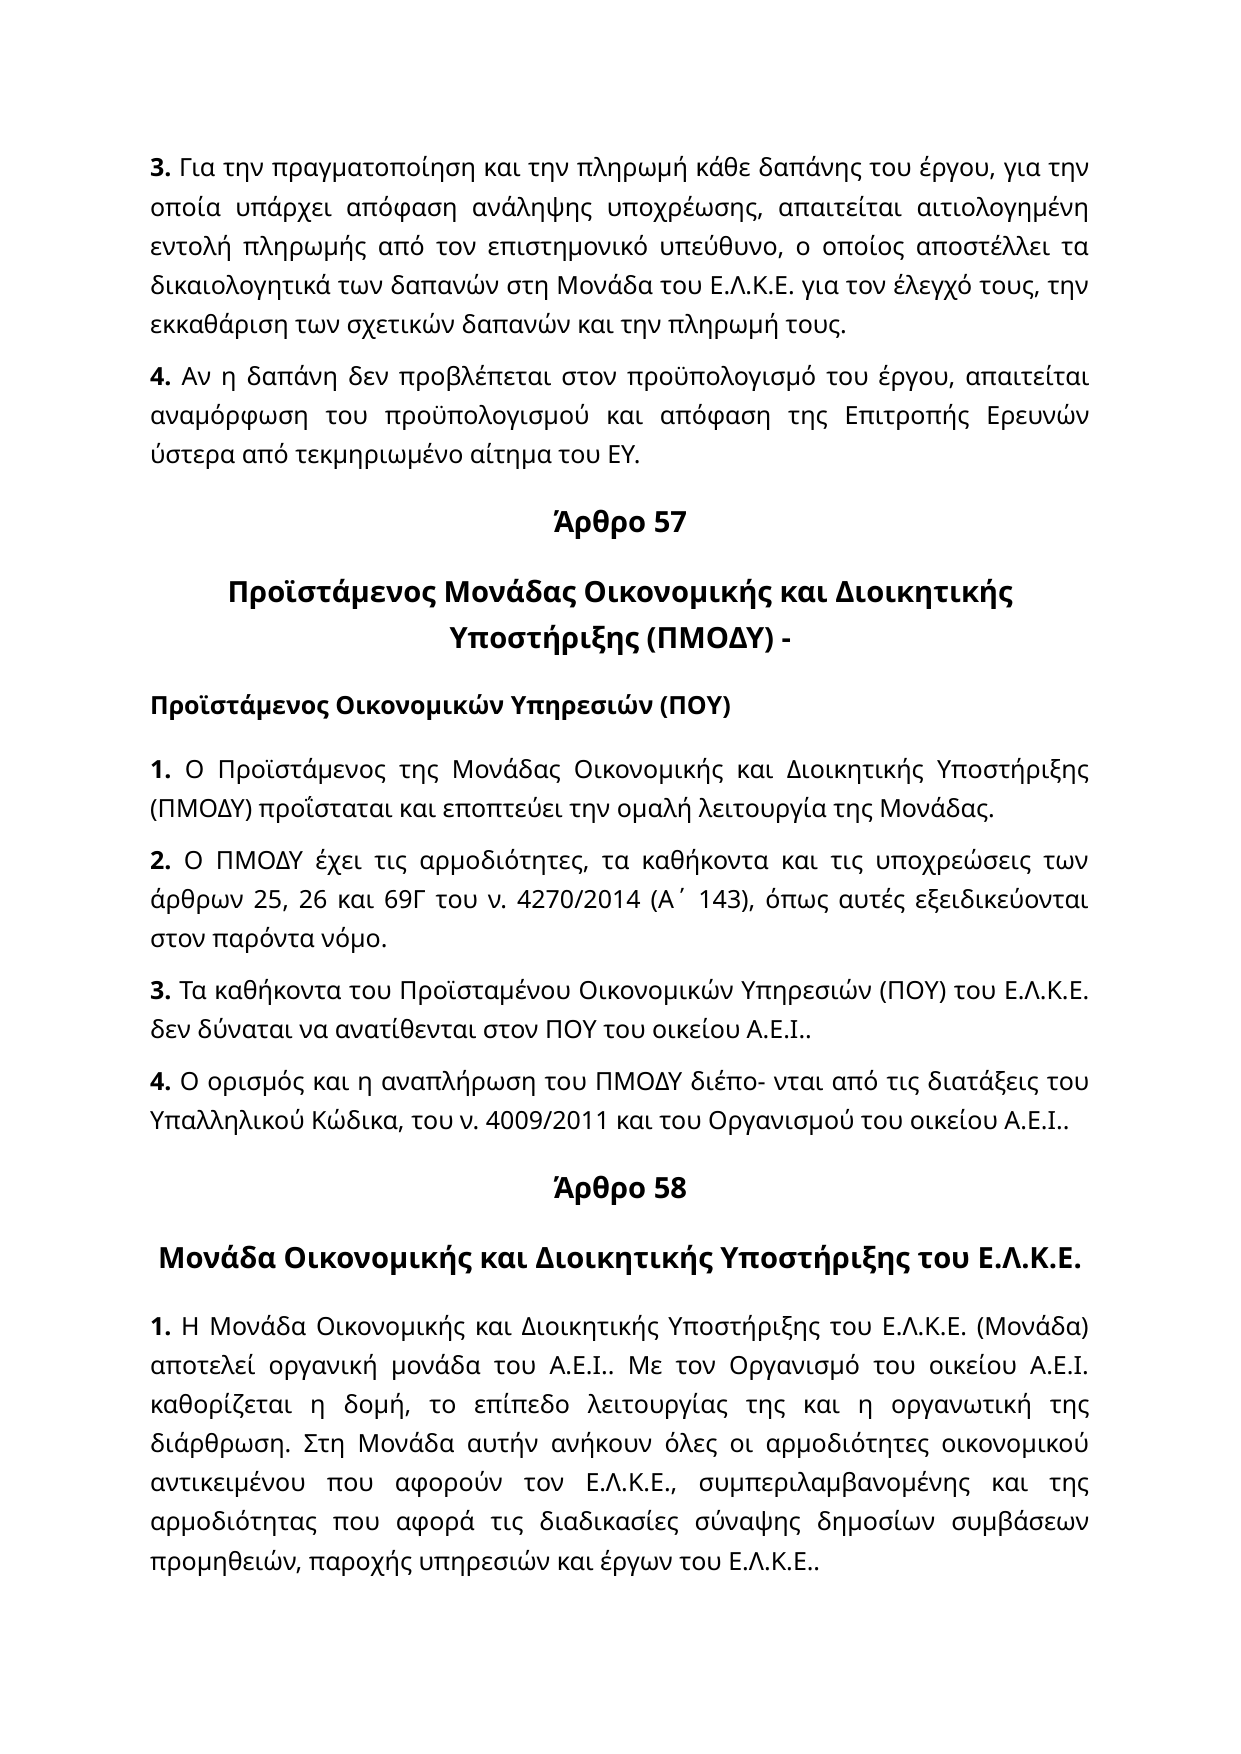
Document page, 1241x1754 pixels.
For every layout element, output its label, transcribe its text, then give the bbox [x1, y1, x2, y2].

subtitle Άρθρο 57 [150, 501, 1090, 541]
text 1. Ο Προϊστάμενος της Μονάδας Οικονομικής και Διοικητικής Υποστήριξης (ΠΜΟΔΥ) προΐσταται και εποπτεύει την ομαλή λειτουργία της Μονάδας. [150, 752, 1090, 825]
text 3. Για την πραγματοποίηση και την πληρωμή κάθε δαπάνης του έργου, για την οποία υπάρχει απόφαση ανάληψης υποχρέωσης, απαιτείται αιτιολογημένη εντολή πληρωμής από τον επιστημονικό υπεύθυνο, ο οποίος αποστέλλει τα δικαιολογητικά των δαπανών στη Μονάδα του Ε.Λ.Κ.Ε. για τον έλεγχό τους, την εκκαθάριση των σχετικών δαπανών και την πληρωμή τους. [150, 150, 1090, 341]
text 2. Ο ΠΜΟΔΥ έχει τις αρμοδιότητες, τα καθήκοντα και τις υποχρεώσεις των άρθρων 25, 26 και 69Γ του ν. 4270/2014 (Α΄ 143), όπως αυτές εξειδικεύονται στον παρόντα νόμο. [150, 843, 1090, 955]
subtitle Μονάδα Οικονομικής και Διοικητικής Υποστήριξης του Ε.Λ.Κ.Ε. [150, 1237, 1090, 1277]
subtitle Άρθρο 58 [150, 1167, 1090, 1207]
subtitle Προϊστάμενος Μονάδας Οικονομικής και Διοικητικής Υποστήριξης (ΠΜΟΔΥ) - [150, 571, 1090, 657]
text 3. Τα καθήκοντα του Προϊσταμένου Οικονομικών Υπηρεσιών (ΠΟΥ) του Ε.Λ.Κ.Ε. δεν δύναται να ανατίθενται στον ΠΟΥ του οικείου Α.Ε.Ι.. [150, 973, 1090, 1046]
text 4. Ο ορισμός και η αναπλήρωση του ΠΜΟΔΥ διέπο- νται από τις διατάξεις του Υπαλληλικού Κώδικα, του ν. 4009/2011 και του Οργανισμού του οικείου Α.Ε.Ι.. [150, 1063, 1090, 1137]
text Προϊστάμενος Οικονομικών Υπηρεσιών (ΠΟΥ) [150, 688, 1090, 722]
text 1. Η Μονάδα Οικονομικής και Διοικητικής Υποστήριξης του Ε.Λ.Κ.Ε. (Μονάδα) αποτελεί οργανική μονάδα του Α.Ε.Ι.. Με τον Οργανισμό του οικείου Α.Ε.Ι. καθορίζεται η δομή, το επίπεδο λειτουργίας της και η οργανωτική της διάρθρωση. Στη Μονάδα αυτήν ανήκουν όλες οι αρμοδιότητες οικονομικού αντικειμένου που αφορούν τον Ε.Λ.Κ.Ε., συμπεριλαμβανομένης και της αρμοδιότητας που αφορά τις διαδικασίες σύναψης δημοσίων συμβάσεων προμηθειών, παροχής υπηρεσιών και έργων του Ε.Λ.Κ.Ε.. [150, 1308, 1090, 1577]
text 4. Αν η δαπάνη δεν προβλέπεται στον προϋπολογισμό του έργου, απαιτείται αναμόρφωση του προϋπολογισμού και απόφαση της Επιτροπής Ερευνών ύστερα από τεκμηριωμένο αίτημα του ΕΥ. [150, 358, 1090, 471]
